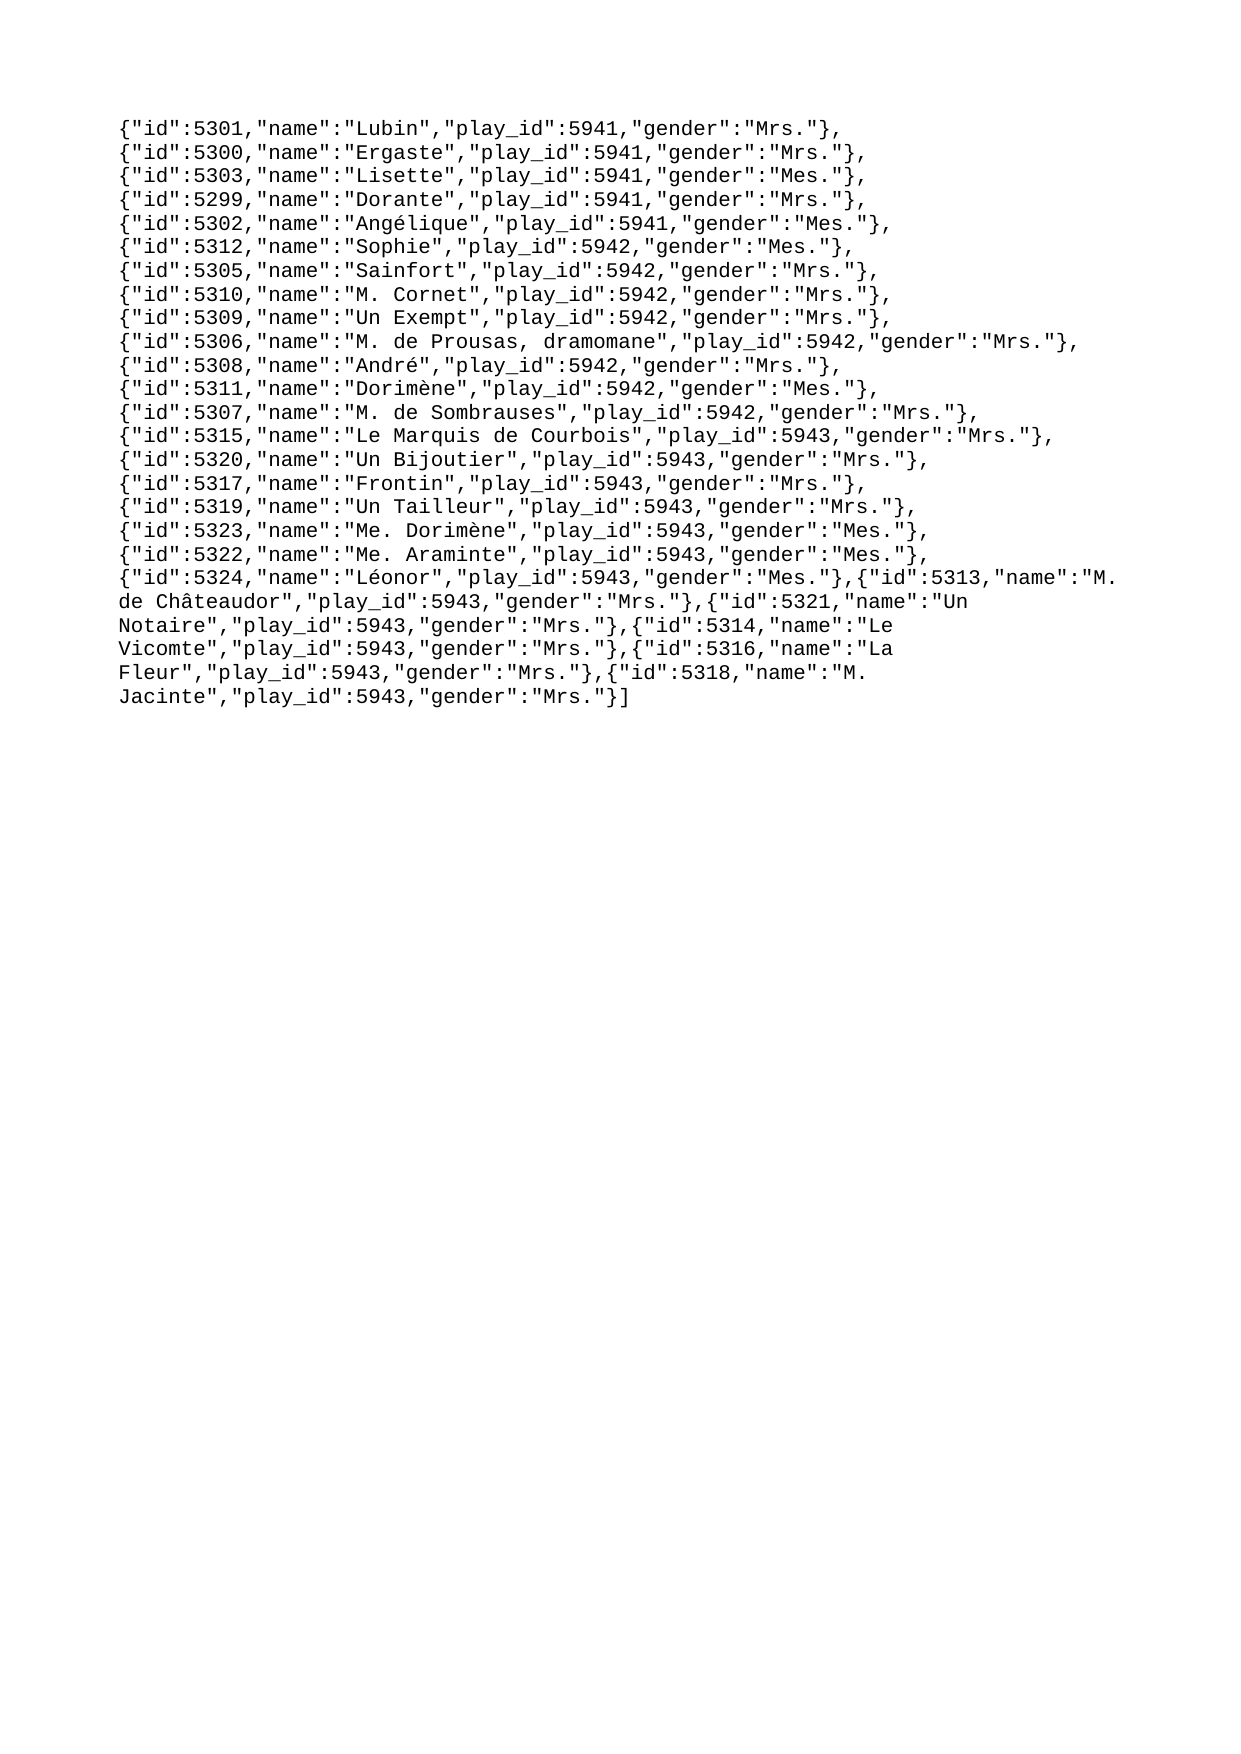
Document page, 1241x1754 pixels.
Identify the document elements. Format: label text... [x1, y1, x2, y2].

text {"id":5301,"name":"Lubin","play_id":5941,"gender":"Mrs."},{"id":5300,"name":"Ergaste","play_id":5941,"gender":"Mrs."},{"id":5303,"name":"Lisette","play_id":5941,"gender":"Mes."},{"id":5299,"name":"Dorante","play_id":5941,"gender":"Mrs."},{"id":5302,"name":"Angélique","play_id":5941,"gender":"Mes."},{"id":5312,"name":"Sophie","play_id":5942,"gender":"Mes."},{"id":5305,"name":"Sainfort","play_id":5942,"gender":"Mrs."},{"id":5310,"name":"M. Cornet","play_id":5942,"gender":"Mrs."},{"id":5309,"name":"Un Exempt","play_id":5942,"gender":"Mrs."},{"id":5306,"name":"M. de Prousas, dramomane","play_id":5942,"gender":"Mrs."},{"id":5308,"name":"André","play_id":5942,"gender":"Mrs."},{"id":5311,"name":"Dorimène","play_id":5942,"gender":"Mes."},{"id":5307,"name":"M. de Sombrauses","play_id":5942,"gender":"Mrs."},{"id":5315,"name":"Le Marquis de Courbois","play_id":5943,"gender":"Mrs."},{"id":5320,"name":"Un Bijoutier","play_id":5943,"gender":"Mrs."},{"id":5317,"name":"Frontin","play_id":5943,"gender":"Mrs."},{"id":5319,"name":"Un Tailleur","play_id":5943,"gender":"Mrs."},{"id":5323,"name":"Me. Dorimène","play_id":5943,"gender":"Mes."},{"id":5322,"name":"Me. Araminte","play_id":5943,"gender":"Mes."},{"id":5324,"name":"Léonor","play_id":5943,"gender":"Mes."},{"id":5313,"name":"M. de Châteaudor","play_id":5943,"gender":"Mrs."},{"id":5321,"name":"Un Notaire","play_id":5943,"gender":"Mrs."},{"id":5314,"name":"Le Vicomte","play_id":5943,"gender":"Mrs."},{"id":5316,"name":"La Fleur","play_id":5943,"gender":"Mrs."},{"id":5318,"name":"M. Jacinte","play_id":5943,"gender":"Mrs."}] [118, 118, 1122, 709]
